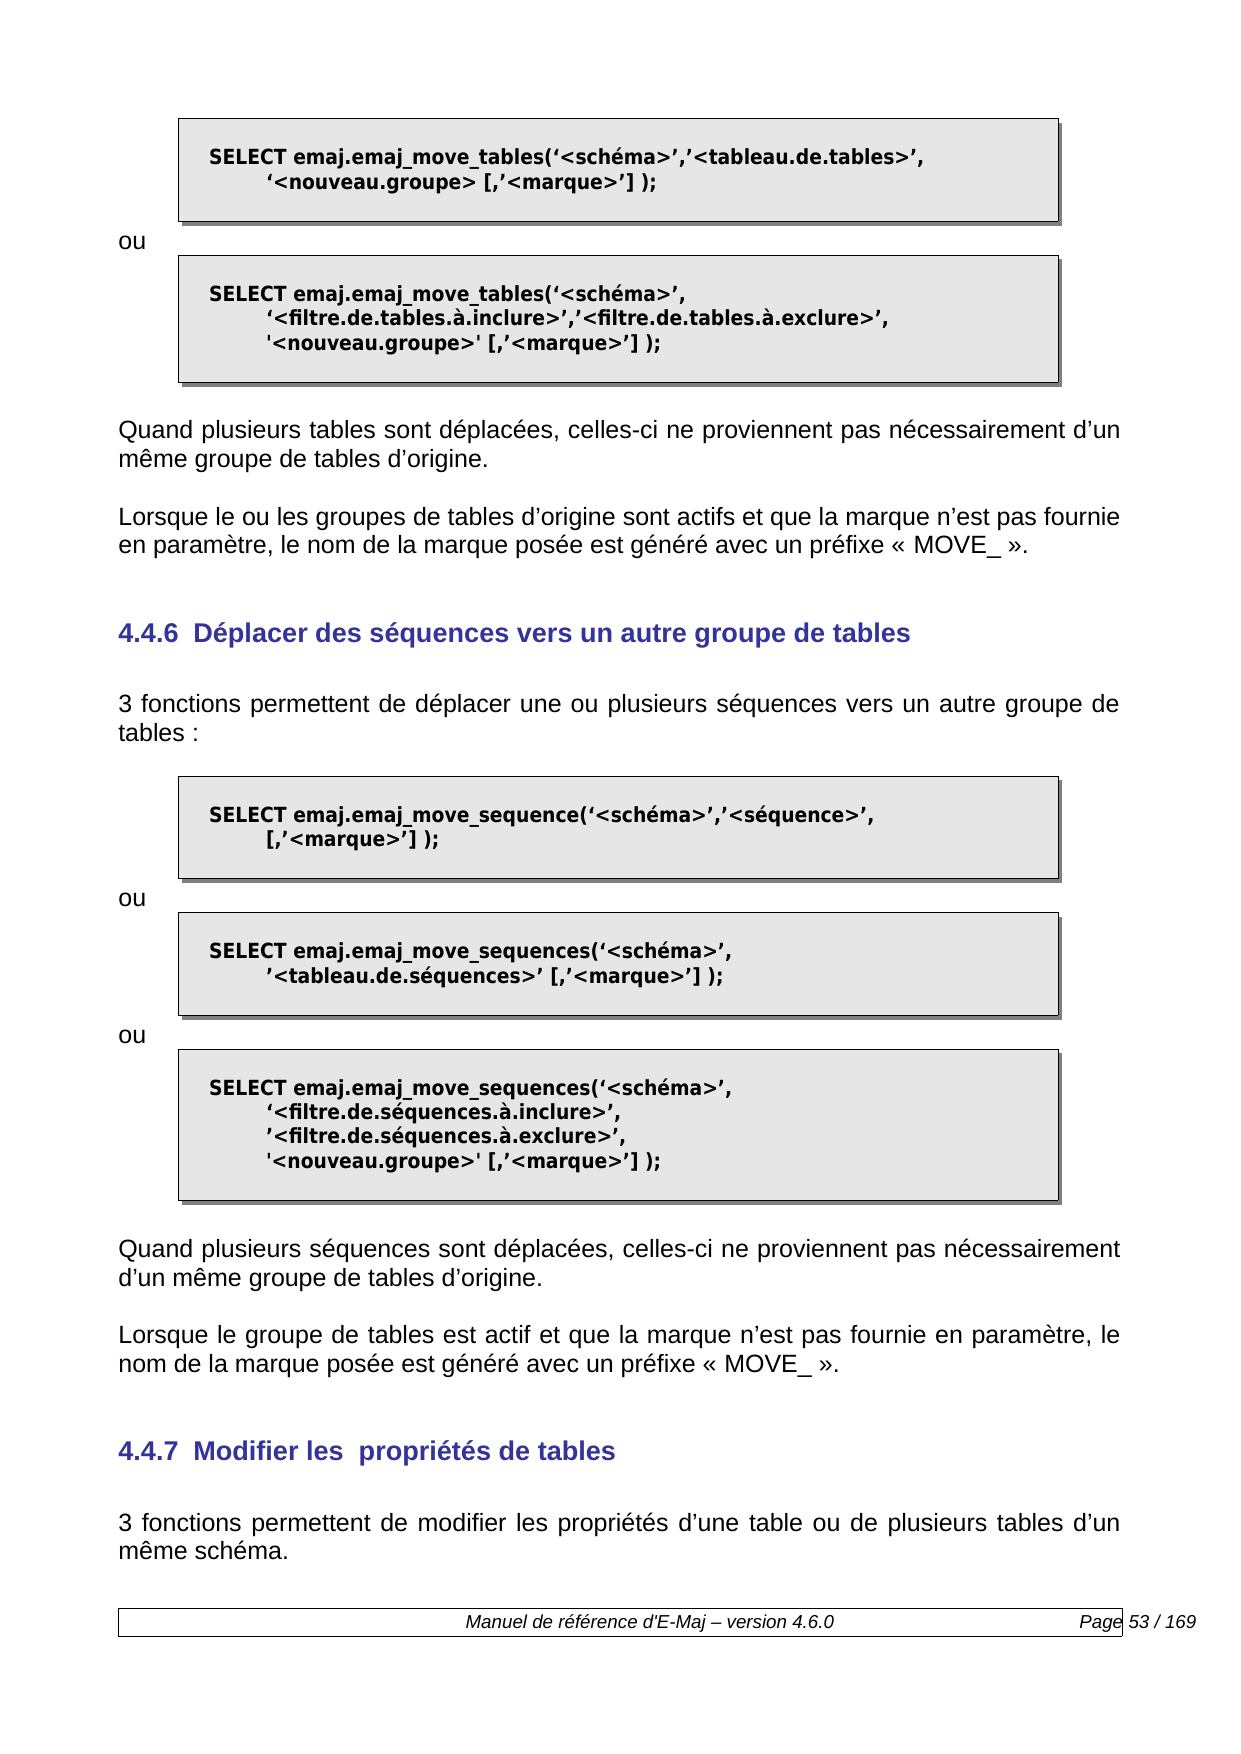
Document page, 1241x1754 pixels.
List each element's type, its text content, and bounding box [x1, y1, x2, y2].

text 3 fonctions permettent de déplacer une ou plusieurs séquences vers un autre groupe de tables : [118, 689, 1122, 747]
text ‘<nouveau.groupe> [,’<marque>’] ); [179, 167, 1058, 191]
text ou [118, 1020, 1122, 1049]
text SELECT emaj.emaj_move_sequences(‘<schéma>’, [179, 936, 1058, 961]
subtitle Déplacer des séquences vers un autre groupe de tables [118, 617, 1122, 648]
text ‘<filtre.de.séquences.à.inclure>’, [179, 1097, 1058, 1121]
text Lorsque le ou les groupes de tables d’origine sont actifs et que la marque n’est pas fournie en paramètre, le nom de la marque posée est généré avec un préfixe « MOVE_ ». [118, 502, 1122, 559]
text 3 fonctions permettent de modifier les propriétés d’une table ou de plusieurs tables d’un même schéma. [118, 1507, 1122, 1565]
text '<nouveau.groupe>' [,’<marque>’] ); [179, 1146, 1058, 1170]
text ou [118, 883, 1122, 912]
text SELECT emaj.emaj_move_sequence(‘<schéma>’,’<séquence>’, [179, 800, 1058, 824]
text ’<filtre.de.séquences.à.exclure>’, [179, 1121, 1058, 1146]
subtitle Modifier les propriétés de tables [118, 1435, 1122, 1466]
text SELECT emaj.emaj_move_sequences(‘<schéma>’, [179, 1073, 1058, 1097]
text SELECT emaj.emaj_move_tables(‘<schéma>’,’<tableau.de.tables>’, [179, 142, 1058, 167]
text Quand plusieurs tables sont déplacées, celles-ci ne proviennent pas nécessairement d’un même groupe de tables d’origine. [118, 416, 1122, 473]
text ’<tableau.de.séquences>’ [,’<marque>’] ); [179, 961, 1058, 985]
text ou [118, 226, 1122, 255]
text Lorsque le groupe de tables est actif et que la marque n’est pas fournie en paramètre, le nom de la marque posée est généré avec un préfixe « MOVE_ ». [118, 1320, 1122, 1377]
text ‘<filtre.de.tables.à.inclure>’,’<filtre.de.tables.à.exclure>’, [179, 303, 1058, 327]
text SELECT emaj.emaj_move_tables(‘<schéma>’, [179, 279, 1058, 303]
text Quand plusieurs séquences sont déplacées, celles-ci ne proviennent pas nécessairement d’un même groupe de tables d’origine. [118, 1234, 1122, 1291]
text [,’<marque>’] ); [179, 824, 1058, 848]
text '<nouveau.groupe>' [,’<marque>’] ); [179, 327, 1058, 352]
